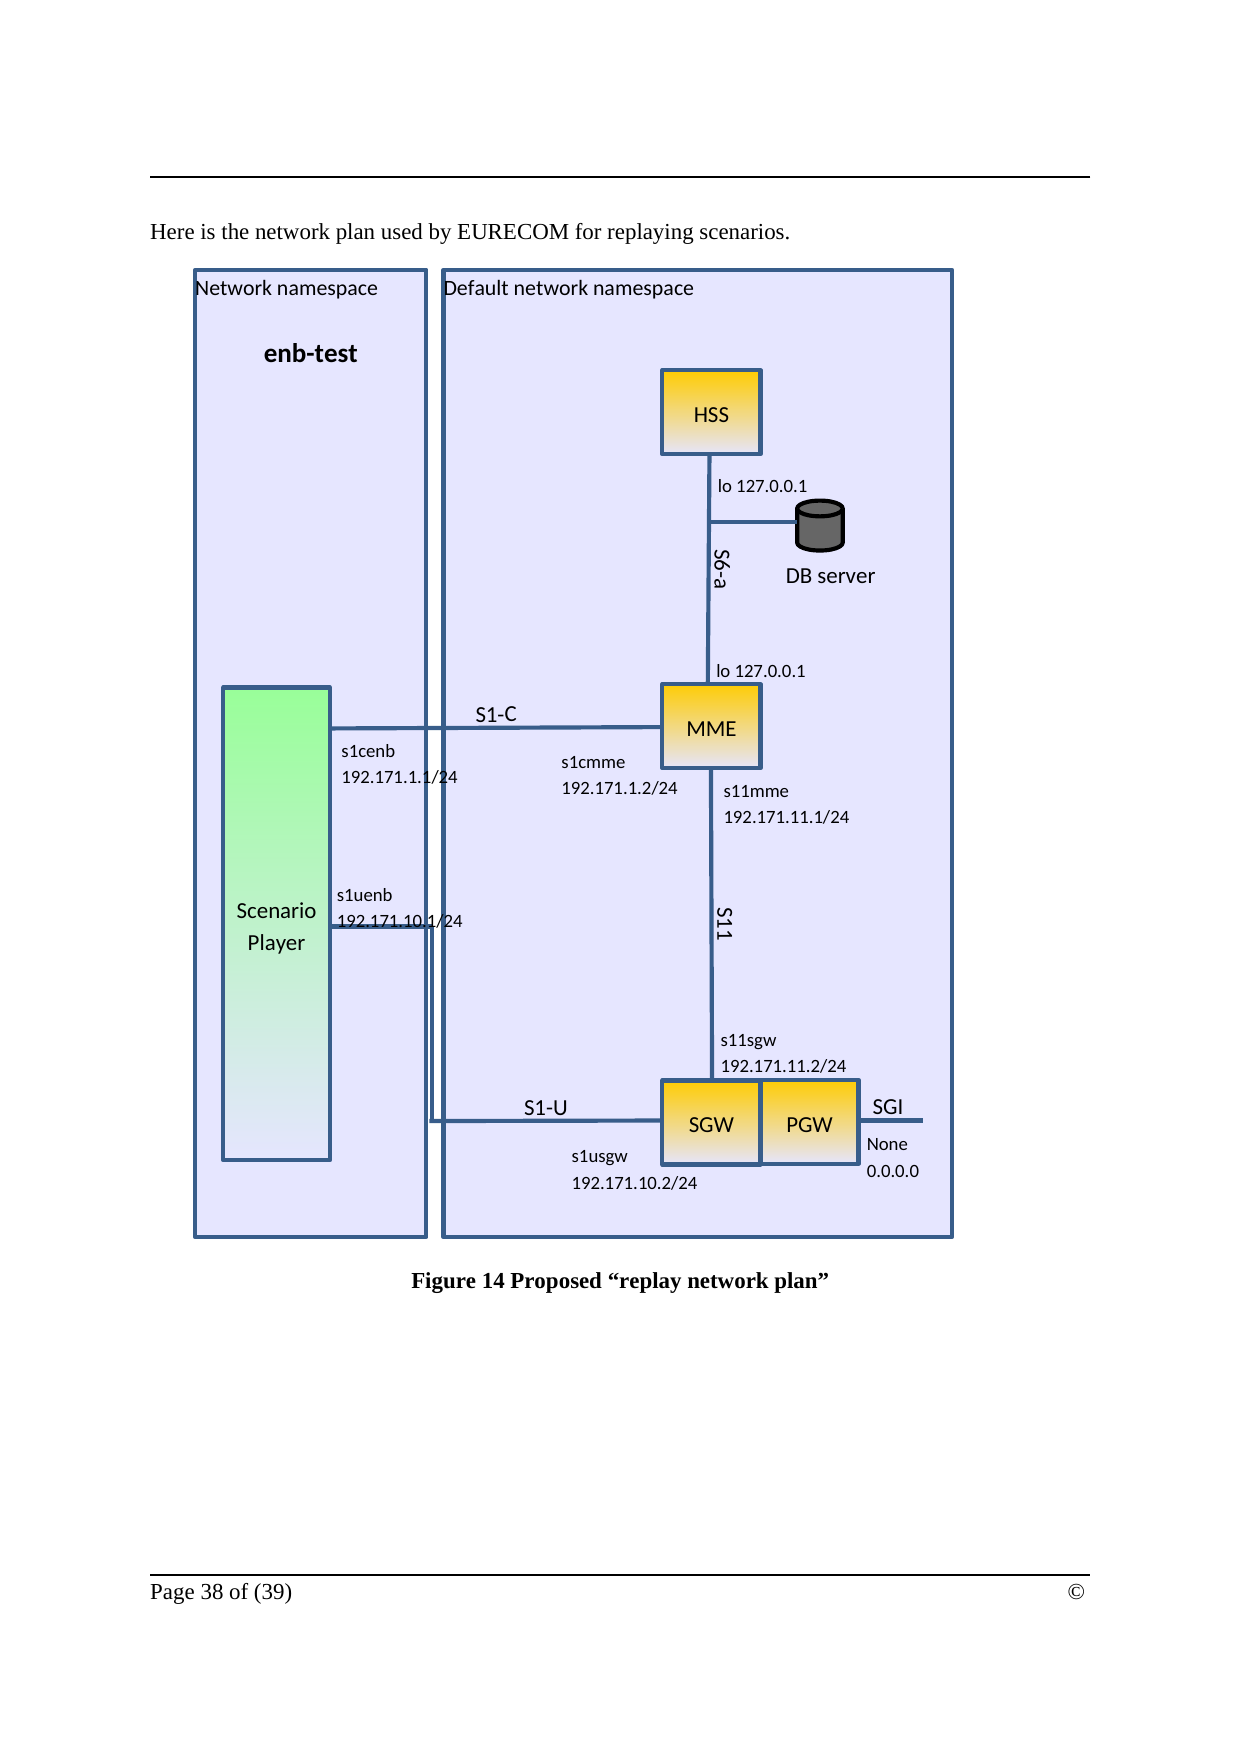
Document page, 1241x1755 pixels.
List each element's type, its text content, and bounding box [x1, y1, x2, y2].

text Here is the network plan used by EURECOM for replaying scenarios. [150, 218, 1090, 245]
text Figure 14 Proposed “replay network plan” [150, 1267, 1090, 1294]
